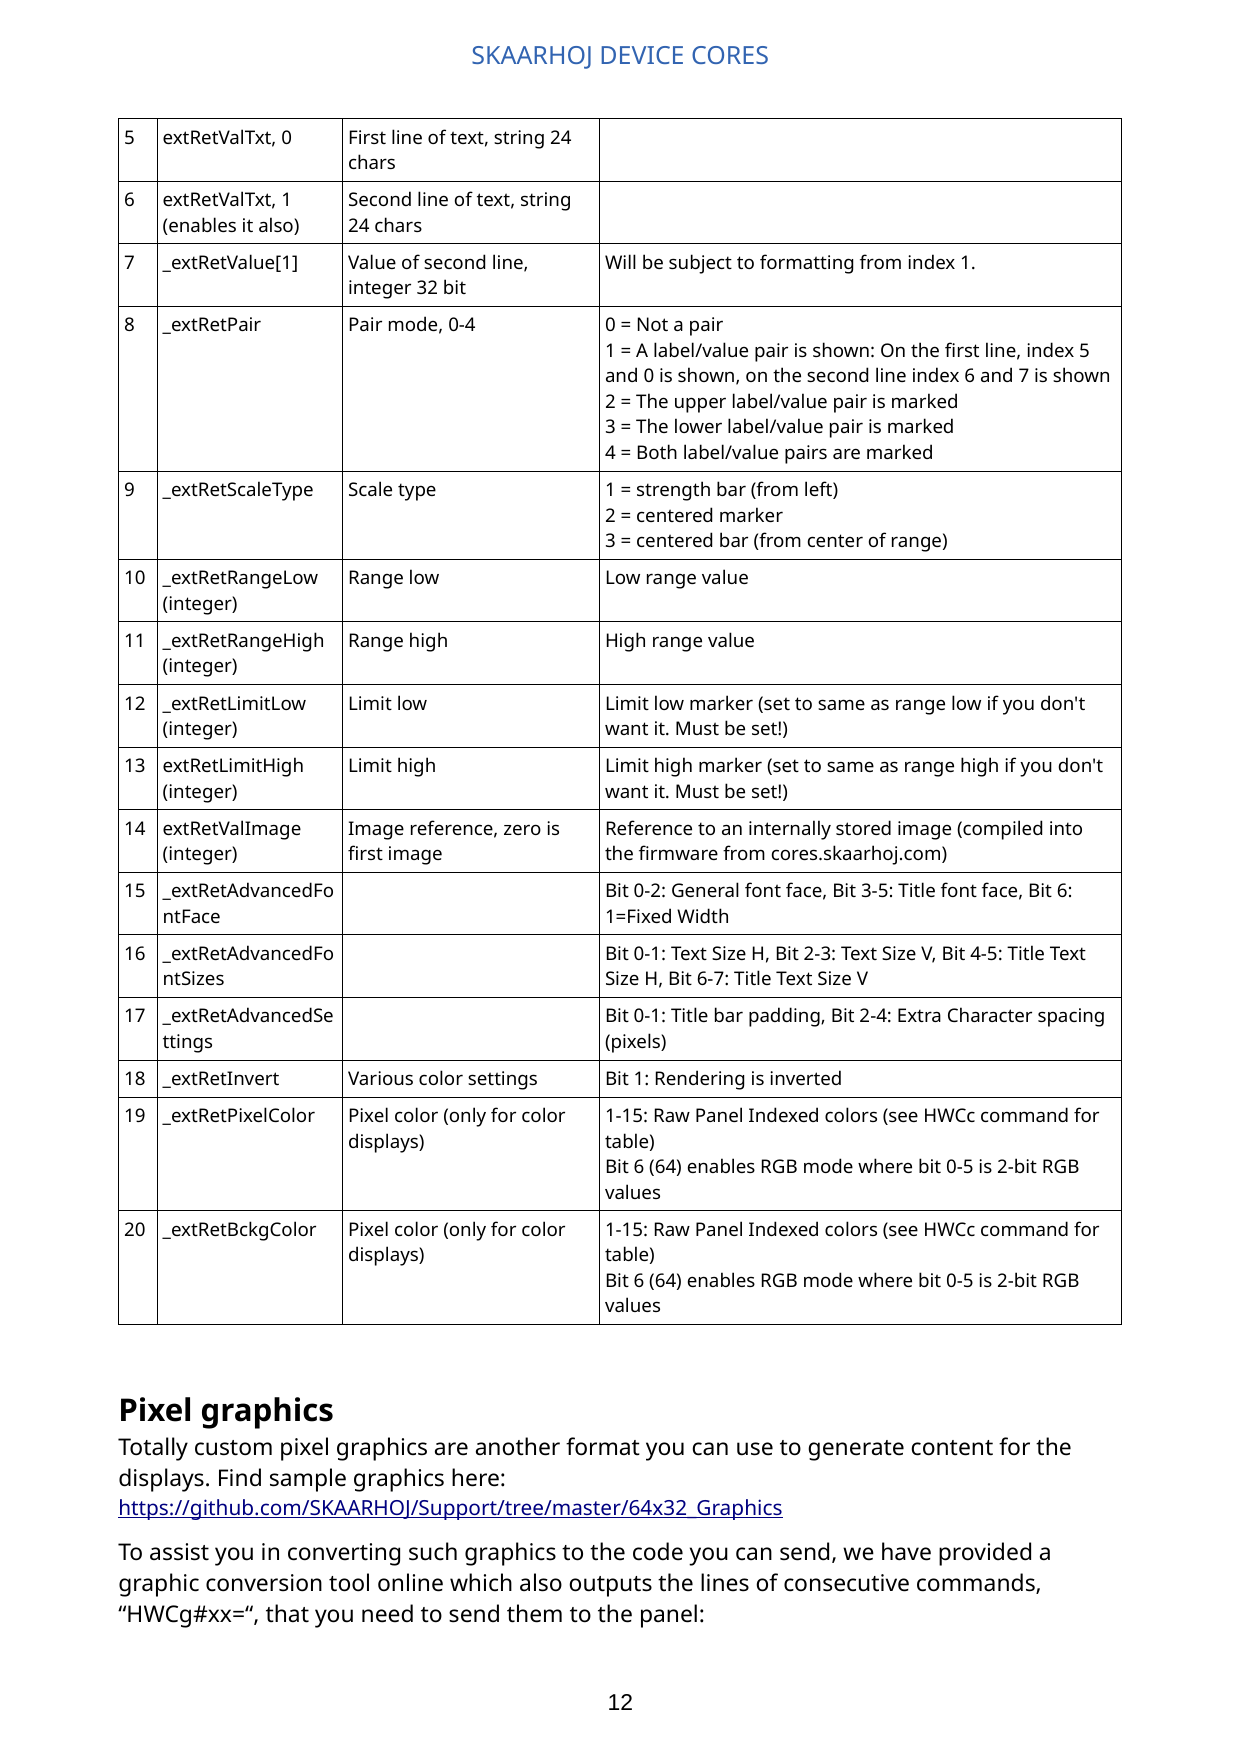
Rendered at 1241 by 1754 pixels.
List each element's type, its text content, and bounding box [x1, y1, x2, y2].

table_cell _extRetRangeLow (integer) [158, 560, 342, 621]
table_cell Second line of text, string 24 chars [343, 182, 599, 243]
table_cell _extRetPair [158, 307, 342, 471]
text Totally custom pixel graphics are another format you can use to generate content for the displays. Find sample graphics here: [118, 1430, 1122, 1493]
table_cell 10 [119, 560, 157, 621]
table_cell 0 = Not a pair 1 = A label/value pair is shown: On the first line, index 5 and 0 is shown, on the second line index 6 and 7 is shown 2 = The upper label/value pair is marked 3 = The lower label/value pair is marked 4 = Both label/value pairs are marked [600, 307, 1121, 471]
table_cell _extRetPixelColor [158, 1098, 342, 1210]
table_cell Various color settings [343, 1061, 599, 1097]
table_cell 5 [119, 119, 157, 181]
table_cell Pixel color (only for color displays) [343, 1211, 599, 1324]
table_cell 13 [119, 748, 157, 809]
table_cell extRetValTxt, 0 [158, 119, 342, 181]
table_cell [343, 935, 599, 997]
table_cell Range high [343, 622, 599, 684]
table_cell _extRetRangeHigh (integer) [158, 622, 342, 684]
table_cell extRetValTxt, 1 (enables it also) [158, 182, 342, 243]
table_cell 8 [119, 307, 157, 471]
table_cell Range low [343, 560, 599, 621]
table_cell extRetLimitHigh (integer) [158, 748, 342, 809]
table_cell Pair mode, 0-4 [343, 307, 599, 471]
table_cell Bit 0-1: Title bar padding, Bit 2-4: Extra Character spacing (pixels) [600, 998, 1121, 1059]
table_cell 16 [119, 935, 157, 997]
table_cell 17 [119, 998, 157, 1059]
table_cell [343, 998, 599, 1059]
table_cell Scale type [343, 472, 599, 559]
table_cell Reference to an internally stored image (compiled into the firmware from cores.skaarhoj.com) [600, 810, 1121, 872]
table_cell 19 [119, 1098, 157, 1210]
table_cell 1-15: Raw Panel Indexed colors (see HWCc command for table) Bit 6 (64) enables RGB mode where bit 0-5 is 2-bit RGB values [600, 1098, 1121, 1210]
table_cell [343, 873, 599, 934]
table_cell 20 [119, 1211, 157, 1324]
table_cell Limit high marker (set to same as range high if you don't want it. Must be set!) [600, 748, 1121, 809]
table_cell [600, 119, 1121, 181]
table_cell 11 [119, 622, 157, 684]
text To assist you in converting such graphics to the code you can send, we have provided a graphic conversion tool online which also outputs the lines of consecutive commands, “HWCg#xx=“, that you need to send them to the panel: [118, 1536, 1122, 1630]
table_cell Limit low marker (set to same as range low if you don't want it. Must be set!) [600, 685, 1121, 747]
table_cell 6 [119, 182, 157, 243]
table_cell extRetValImage (integer) [158, 810, 342, 872]
table_cell 12 [119, 685, 157, 747]
table_cell Value of second line, integer 32 bit [343, 244, 599, 306]
table_cell Pixel color (only for color displays) [343, 1098, 599, 1210]
table_cell _extRetInvert [158, 1061, 342, 1097]
table_cell 9 [119, 472, 157, 559]
table_cell 18 [119, 1061, 157, 1097]
table_cell _extRetAdvancedSettings [158, 998, 342, 1059]
table_cell Low range value [600, 560, 1121, 621]
table_cell First line of text, string 24 chars [343, 119, 599, 181]
table_cell _extRetAdvancedFontSizes [158, 935, 342, 997]
table_cell 1 = strength bar (from left) 2 = centered marker 3 = centered bar (from center of range) [600, 472, 1121, 559]
table_cell Bit 1: Rendering is inverted [600, 1061, 1121, 1097]
table_cell Limit low [343, 685, 599, 747]
table_cell _extRetValue[1] [158, 244, 342, 306]
table_cell Bit 0-2: General font face, Bit 3-5: Title font face, Bit 6: 1=Fixed Width [600, 873, 1121, 934]
table_cell _extRetAdvancedFontFace [158, 873, 342, 934]
table_cell _extRetScaleType [158, 472, 342, 559]
table_cell 15 [119, 873, 157, 934]
table_cell _extRetLimitLow (integer) [158, 685, 342, 747]
text https://github.com/SKAARHOJ/Support/tree/master/64x32_Graphics [118, 1493, 1122, 1521]
table_cell Image reference, zero is first image [343, 810, 599, 872]
table_cell 7 [119, 244, 157, 306]
table_cell Bit 0-1: Text Size H, Bit 2-3: Text Size V, Bit 4-5: Title Text Size H, Bit 6-7: Title Text Size V [600, 935, 1121, 997]
table_cell [600, 182, 1121, 243]
table_cell 1-15: Raw Panel Indexed colors (see HWCc command for table) Bit 6 (64) enables RGB mode where bit 0-5 is 2-bit RGB values [600, 1211, 1121, 1324]
table_cell _extRetBckgColor [158, 1211, 342, 1324]
table_cell Limit high [343, 748, 599, 809]
subtitle Pixel graphics [118, 1388, 1122, 1430]
table_cell High range value [600, 622, 1121, 684]
table_cell 14 [119, 810, 157, 872]
table_cell Will be subject to formatting from index 1. [600, 244, 1121, 306]
